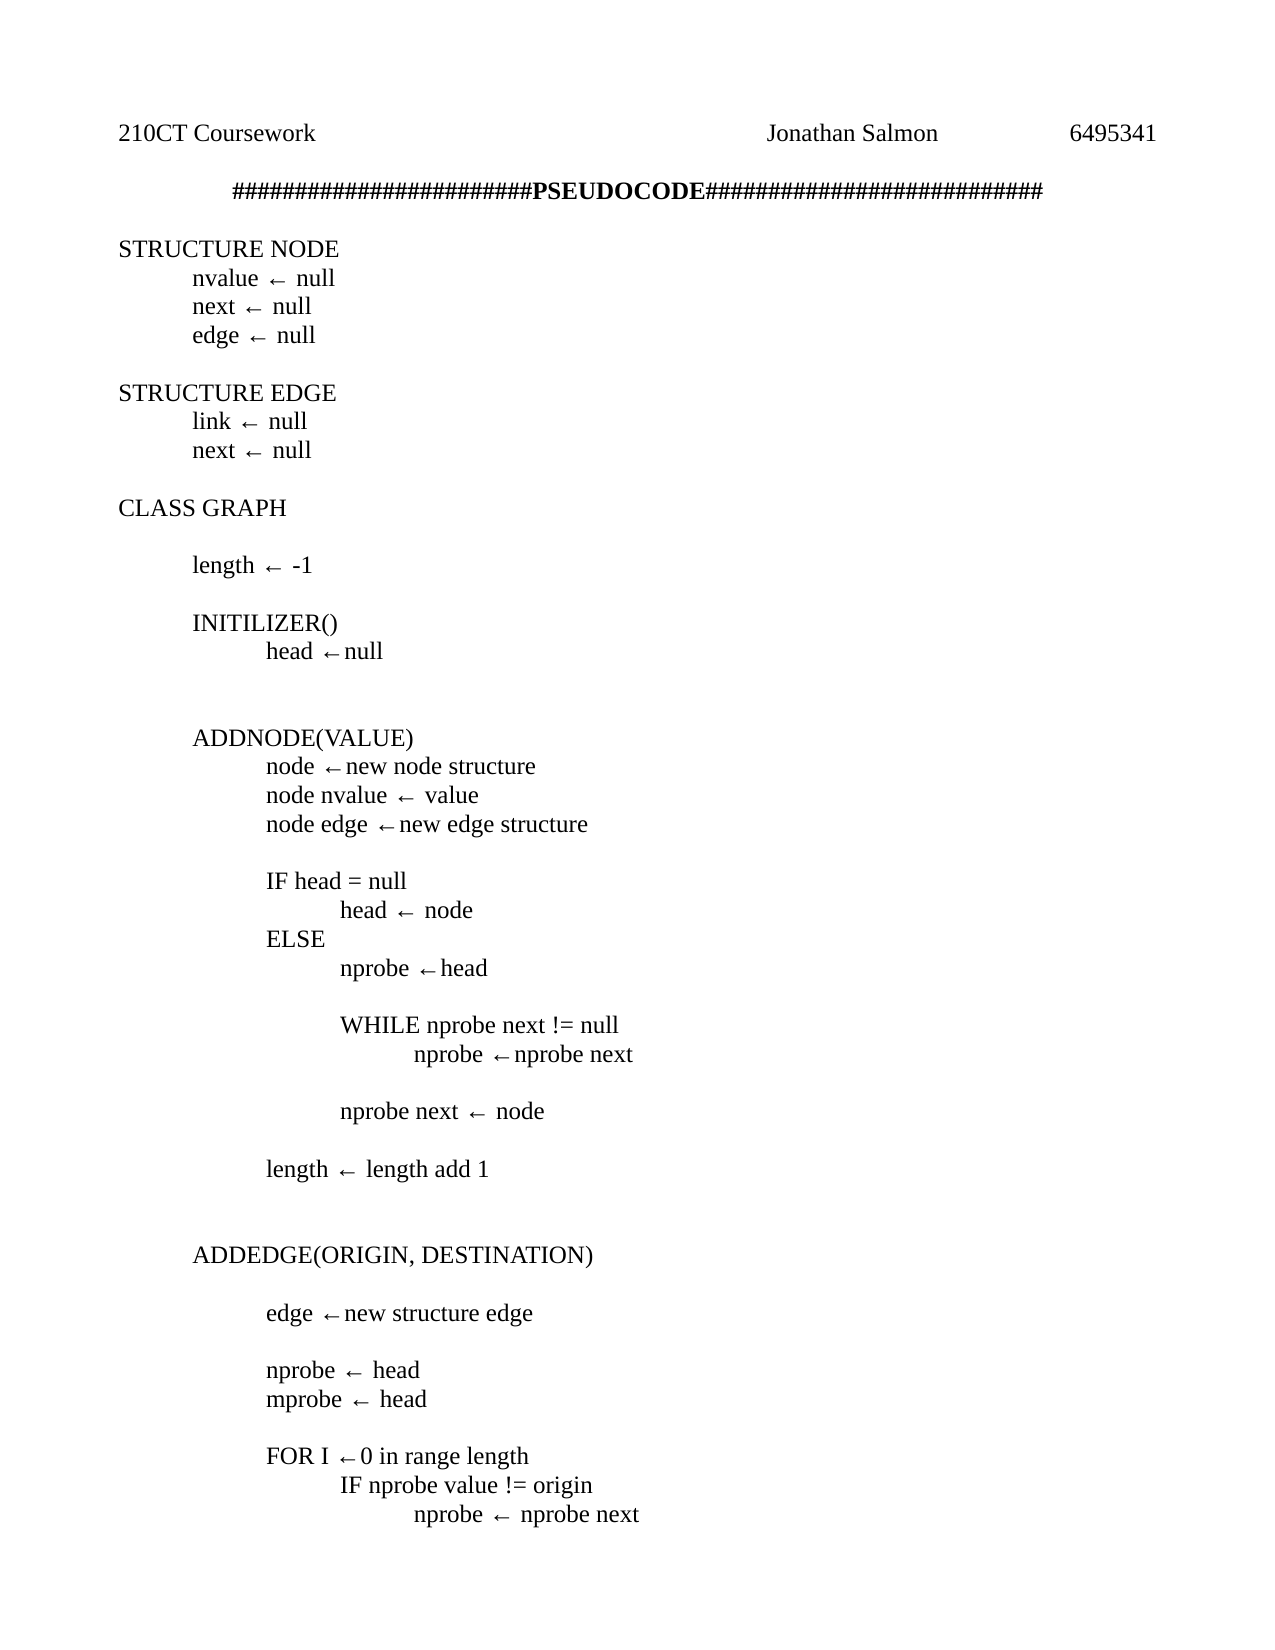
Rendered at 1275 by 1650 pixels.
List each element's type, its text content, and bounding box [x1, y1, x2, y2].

text FOR I ←0 in range length [118, 1441, 1157, 1470]
text node edge ←new edge structure [118, 809, 1157, 838]
text STRUCTURE EDGE [118, 378, 1157, 406]
text head ←null [118, 636, 1157, 665]
text node nvalue ← value [118, 780, 1157, 809]
text INITILIZER() [118, 608, 1157, 636]
text nprobe ←nprobe next [118, 1039, 1157, 1068]
text CLASS GRAPH [118, 493, 1157, 521]
text ########################PSEUDOCODE########################### [118, 176, 1157, 205]
text link ← null [118, 406, 1157, 435]
text ADDEDGE(ORIGIN, DESTINATION) [118, 1240, 1157, 1269]
text node ←new node structure [118, 751, 1157, 780]
text WHILE nprobe next != null [118, 1010, 1157, 1039]
text mprobe ← head [118, 1384, 1157, 1413]
text edge ← null [118, 320, 1157, 349]
text STRUCTURE NODE [118, 234, 1157, 263]
text next ← null [118, 435, 1157, 464]
text length ← -1 [118, 550, 1157, 579]
text nprobe ← nprobe next [118, 1499, 1157, 1528]
text nprobe next ← node [118, 1096, 1157, 1125]
text nprobe ←head [118, 953, 1157, 981]
text IF nprobe value != origin [118, 1470, 1157, 1499]
text length ← length add 1 [118, 1154, 1157, 1183]
text head ← node [118, 895, 1157, 924]
text IF head = null [118, 866, 1157, 895]
text ELSE [118, 924, 1157, 953]
text nprobe ← head [118, 1355, 1157, 1384]
text edge ←new structure edge [118, 1298, 1157, 1326]
text next ← null [118, 291, 1157, 320]
text nvalue ← null [118, 263, 1157, 291]
text ADDNODE(VALUE) [118, 723, 1157, 751]
